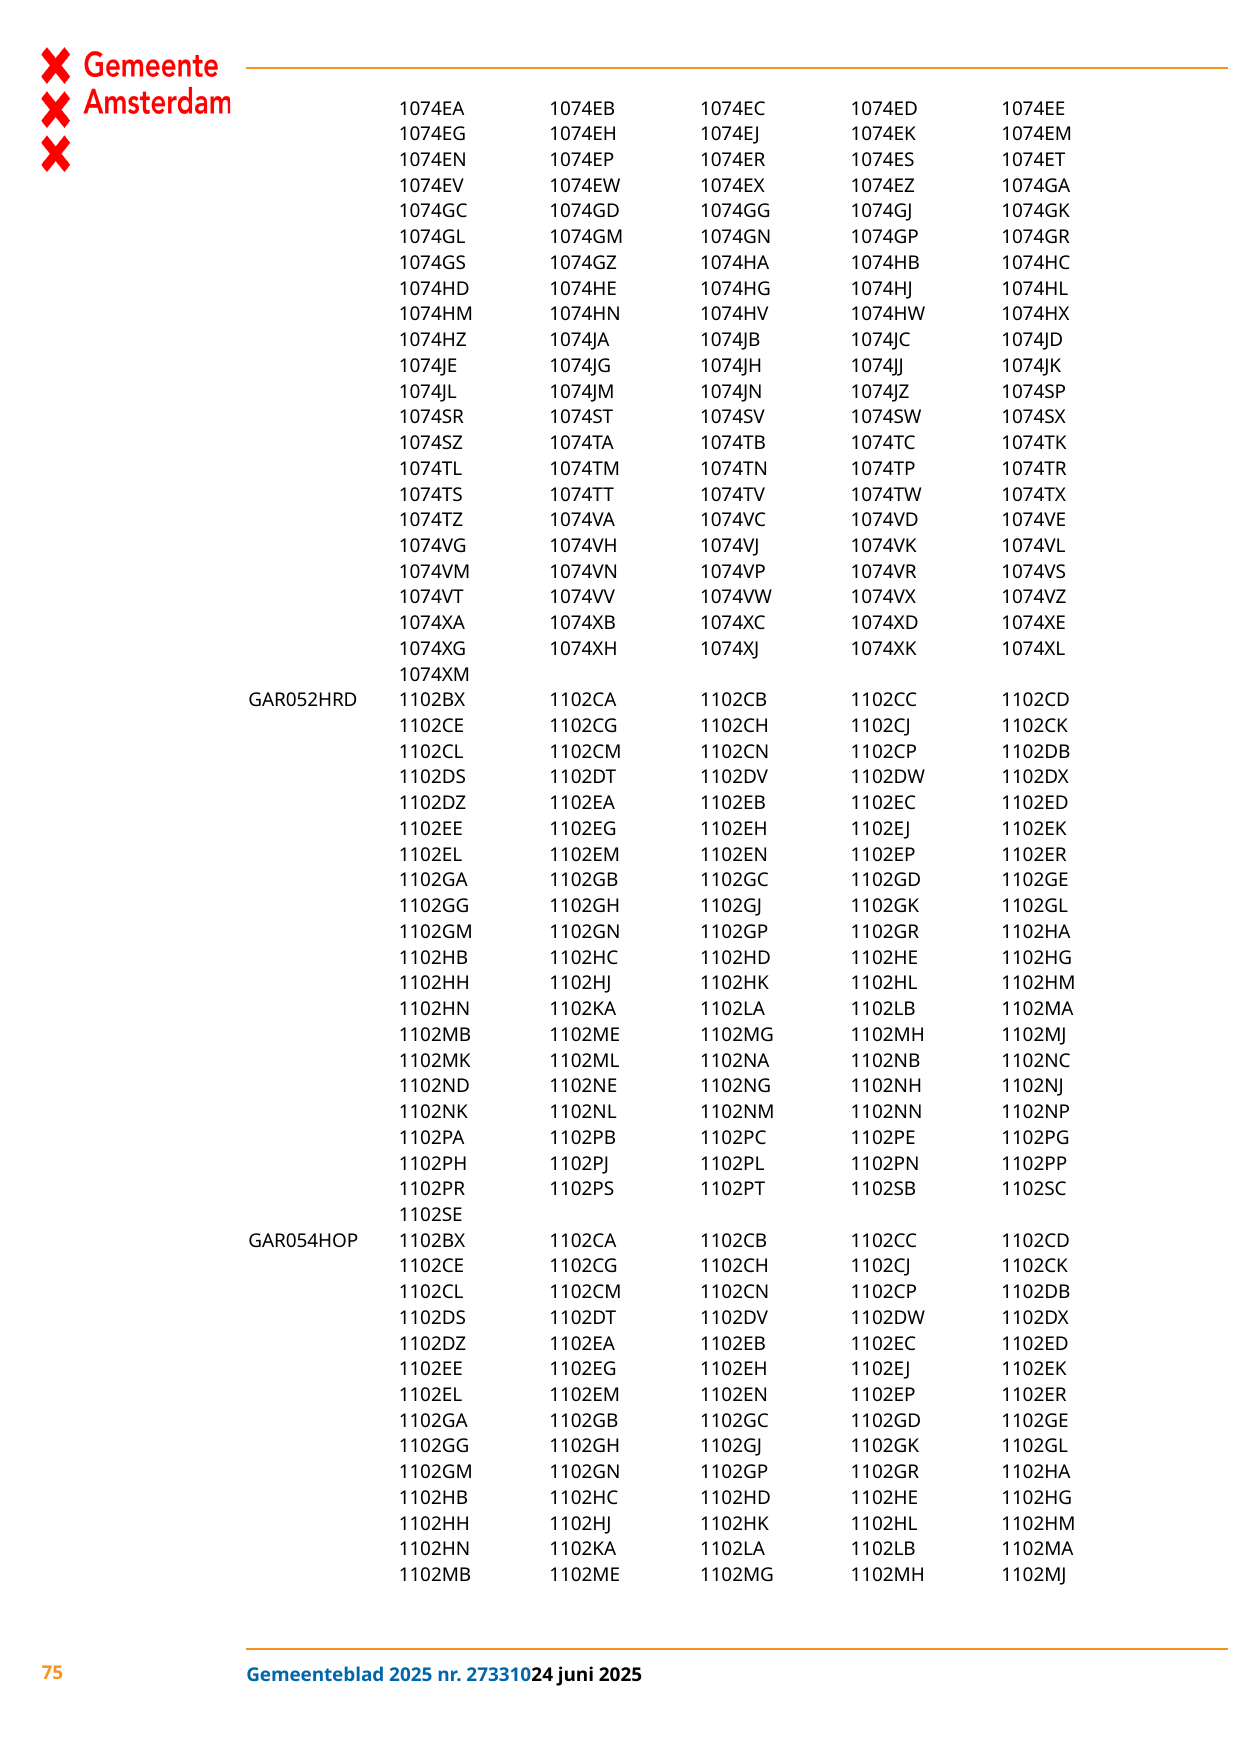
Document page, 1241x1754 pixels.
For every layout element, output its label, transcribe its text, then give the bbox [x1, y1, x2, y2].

table_cell 1074EB [549, 95, 700, 121]
table_cell [248, 352, 398, 378]
table_cell 1074SZ [399, 429, 549, 455]
table_cell 1074JL [399, 378, 549, 403]
table_cell [248, 1459, 398, 1484]
table_cell 1102GM [399, 1459, 549, 1484]
table_cell 1102GB [549, 867, 700, 892]
table_cell 1102HN [399, 1536, 549, 1561]
table_cell 1102EE [399, 1356, 549, 1381]
table_cell 1102LA [700, 995, 850, 1021]
table_cell 1074VM [399, 558, 549, 584]
table_cell [850, 661, 1001, 687]
table_cell 1074HW [850, 301, 1001, 326]
table_cell 1102GE [1001, 867, 1152, 892]
table_cell 1074TN [700, 455, 850, 481]
table_cell 1102HK [700, 970, 850, 995]
table_cell [248, 712, 398, 738]
table_cell 1102EG [549, 1356, 700, 1381]
table_cell 1102HN [399, 995, 549, 1021]
table_cell [248, 1124, 398, 1150]
table_cell 1074XK [850, 635, 1001, 661]
table_cell [700, 661, 850, 687]
table_cell 1102NC [1001, 1047, 1152, 1072]
table_cell 1074GG [700, 198, 850, 223]
table_cell 1102HB [399, 1484, 549, 1510]
table_cell [1001, 1201, 1152, 1227]
table_cell 1074HA [700, 249, 850, 275]
table_cell 1102EC [850, 1330, 1001, 1356]
table_cell 1102HJ [549, 970, 700, 995]
table_cell 1074GL [399, 224, 549, 249]
table_cell 1102ER [1001, 1381, 1152, 1407]
table_cell [248, 1073, 398, 1098]
table_cell 1102CG [549, 712, 700, 738]
table_cell 1102EH [700, 815, 850, 841]
table_cell 1074VC [700, 506, 850, 532]
table_cell 1074JE [399, 352, 549, 378]
table_cell 1074VH [549, 532, 700, 558]
table_cell 1074TX [1001, 481, 1152, 506]
table_cell [248, 661, 398, 687]
table_cell 1102HA [1001, 1459, 1152, 1484]
table_cell 1074HE [549, 275, 700, 301]
table_cell 1102PT [700, 1175, 850, 1201]
table_cell [850, 1201, 1001, 1227]
table_cell 1102CL [399, 1278, 549, 1304]
table_cell 1102SB [850, 1175, 1001, 1201]
table_cell 1074TZ [399, 506, 549, 532]
table_cell 1102GR [850, 918, 1001, 944]
table_cell [248, 146, 398, 172]
table_cell 1074TR [1001, 455, 1152, 481]
table_cell 1102DX [1001, 764, 1152, 789]
table_cell [248, 764, 398, 789]
table_cell 1074JK [1001, 352, 1152, 378]
table_cell 1102GK [850, 1433, 1001, 1458]
table_cell [248, 584, 398, 609]
table_cell 1102HM [1001, 1510, 1152, 1536]
table_cell 1074GA [1001, 172, 1152, 198]
table_cell 1102MG [700, 1021, 850, 1047]
table_cell 1074XL [1001, 635, 1152, 661]
table_cell 1102EK [1001, 1356, 1152, 1381]
table_cell 1102NB [850, 1047, 1001, 1072]
table_cell 1074TK [1001, 429, 1152, 455]
table_cell 1074VP [700, 558, 850, 584]
table_cell 1074ER [700, 146, 850, 172]
picture [41, 47, 231, 172]
table_cell [248, 790, 398, 815]
table_cell 1102DZ [399, 1330, 549, 1356]
table_cell 1102NK [399, 1098, 549, 1124]
table_cell 1102MH [850, 1561, 1001, 1587]
table_cell 1102CP [850, 1278, 1001, 1304]
table_cell [248, 455, 398, 481]
table_cell 1102GA [399, 1407, 549, 1433]
table_cell 1102EJ [850, 815, 1001, 841]
table_cell 1102HG [1001, 1484, 1152, 1510]
table_cell 1102DB [1001, 1278, 1152, 1304]
table_cell 1074HM [399, 301, 549, 326]
table_cell 1074JC [850, 326, 1001, 352]
table_cell 1102GB [549, 1407, 700, 1433]
table_cell 1074GD [549, 198, 700, 223]
table_cell 1102NJ [1001, 1073, 1152, 1098]
table_cell 1074XB [549, 609, 700, 635]
table_cell 1074JN [700, 378, 850, 403]
table_cell 1074TS [399, 481, 549, 506]
table_cell 1102CB [700, 687, 850, 712]
table_cell 1102DT [549, 764, 700, 789]
table_cell [1001, 661, 1152, 687]
table_cell 1074EA [399, 95, 549, 121]
table_cell [248, 1484, 398, 1510]
table_cell [248, 1407, 398, 1433]
table_cell 1102GC [700, 1407, 850, 1433]
table_cell 1074TT [549, 481, 700, 506]
table_cell 1074TL [399, 455, 549, 481]
table_cell 1074EP [549, 146, 700, 172]
table_cell 1102GL [1001, 893, 1152, 918]
table_cell 1102DZ [399, 790, 549, 815]
table_cell GAR054HOP [248, 1227, 398, 1253]
table_cell 1102CC [850, 687, 1001, 712]
table_cell [248, 944, 398, 969]
table_cell [248, 1047, 398, 1072]
table_cell 1102GC [700, 867, 850, 892]
table_cell 1074JJ [850, 352, 1001, 378]
table_cell 1102PA [399, 1124, 549, 1150]
table_cell [248, 1253, 398, 1278]
table_cell 1102ED [1001, 790, 1152, 815]
table_cell 1102LB [850, 995, 1001, 1021]
table_cell 1074GK [1001, 198, 1152, 223]
table_cell 1074HN [549, 301, 700, 326]
table_cell 1102EH [700, 1356, 850, 1381]
table_cell 1102ER [1001, 841, 1152, 867]
table_cell [549, 1201, 700, 1227]
table_cell 1102EP [850, 841, 1001, 867]
table_cell [248, 1356, 398, 1381]
table_cell 1074VX [850, 584, 1001, 609]
table_cell 1102CE [399, 712, 549, 738]
table_cell [248, 1278, 398, 1304]
table_cell 1102ND [399, 1073, 549, 1098]
table_cell 1102EL [399, 841, 549, 867]
table_cell 1102HL [850, 970, 1001, 995]
table_cell [248, 301, 398, 326]
table_cell 1102DV [700, 764, 850, 789]
table_cell 1074JZ [850, 378, 1001, 403]
table_cell 1074JH [700, 352, 850, 378]
table_cell 1102EK [1001, 815, 1152, 841]
table_cell 1102DW [850, 1304, 1001, 1330]
table_cell 1074VW [700, 584, 850, 609]
table_cell [248, 970, 398, 995]
table_cell 1074GJ [850, 198, 1001, 223]
table_cell 1102HE [850, 944, 1001, 969]
table_cell [248, 558, 398, 584]
table_cell 1074TB [700, 429, 850, 455]
table_cell 1102NP [1001, 1098, 1152, 1124]
table_cell 1074ST [549, 404, 700, 429]
table_cell 1074VJ [700, 532, 850, 558]
table_cell 1102EB [700, 1330, 850, 1356]
table_cell [248, 1330, 398, 1356]
table_cell 1074VD [850, 506, 1001, 532]
table_cell 1102PN [850, 1150, 1001, 1175]
table_cell 1102GL [1001, 1433, 1152, 1458]
table_cell 1102DS [399, 1304, 549, 1330]
table_cell 1102GP [700, 1459, 850, 1484]
table_cell 1102HC [549, 1484, 700, 1510]
table_cell [549, 661, 700, 687]
table_cell 1074JA [549, 326, 700, 352]
table_cell 1102HJ [549, 1510, 700, 1536]
table_cell 1102EJ [850, 1356, 1001, 1381]
table_cell [248, 1201, 398, 1227]
table_cell 1074EX [700, 172, 850, 198]
table_cell [248, 995, 398, 1021]
table_cell 1074EW [549, 172, 700, 198]
table_cell 1074GR [1001, 224, 1152, 249]
table_cell 1102GK [850, 893, 1001, 918]
table_cell 1074VT [399, 584, 549, 609]
table_cell 1074XC [700, 609, 850, 635]
table_cell 1102CC [850, 1227, 1001, 1253]
table_cell 1102ML [549, 1047, 700, 1072]
table_cell [248, 1536, 398, 1561]
table_cell 1102CG [549, 1253, 700, 1278]
table_cell 1102NN [850, 1098, 1001, 1124]
table_cell [248, 1510, 398, 1536]
table_cell 1074HB [850, 249, 1001, 275]
table_cell [248, 95, 398, 121]
table_cell 1102GN [549, 1459, 700, 1484]
table_cell 1074GM [549, 224, 700, 249]
table_cell 1074EV [399, 172, 549, 198]
table_cell 1074EJ [700, 121, 850, 146]
table_cell [248, 867, 398, 892]
table_cell [248, 609, 398, 635]
table_cell 1074EN [399, 146, 549, 172]
table_cell 1102HA [1001, 918, 1152, 944]
table_cell 1102GH [549, 1433, 700, 1458]
table_cell 1102CN [700, 738, 850, 764]
table_cell 1102CD [1001, 1227, 1152, 1253]
table_cell 1074EC [700, 95, 850, 121]
table_cell 1074VR [850, 558, 1001, 584]
table_cell [248, 1433, 398, 1458]
table_cell 1102GD [850, 867, 1001, 892]
table_cell 1102HD [700, 944, 850, 969]
table_cell 1074VL [1001, 532, 1152, 558]
table_cell 1102CJ [850, 1253, 1001, 1278]
table_cell [248, 1304, 398, 1330]
table_cell 1074TW [850, 481, 1001, 506]
table_cell [248, 841, 398, 867]
table_cell 1102ME [549, 1561, 700, 1587]
table_cell 1102HE [850, 1484, 1001, 1510]
table_cell [248, 198, 398, 223]
table_cell 1102MK [399, 1047, 549, 1072]
table_cell 1074TM [549, 455, 700, 481]
table_cell 1102MB [399, 1021, 549, 1047]
table_cell 1074XM [399, 661, 549, 687]
table_cell 1074JD [1001, 326, 1152, 352]
table_cell 1102CL [399, 738, 549, 764]
table_cell 1102ME [549, 1021, 700, 1047]
table_cell 1102EL [399, 1381, 549, 1407]
table_cell 1074ED [850, 95, 1001, 121]
table_cell [248, 738, 398, 764]
table_cell [248, 121, 398, 146]
table_cell 1102CK [1001, 1253, 1152, 1278]
table_cell [248, 635, 398, 661]
table_cell 1102BX [399, 687, 549, 712]
table_cell [248, 326, 398, 352]
table_cell 1074XH [549, 635, 700, 661]
table_cell [248, 249, 398, 275]
table_cell 1102CD [1001, 687, 1152, 712]
table_cell [248, 481, 398, 506]
table_cell 1102EB [700, 790, 850, 815]
table_cell 1102CH [700, 712, 850, 738]
table_cell 1102GE [1001, 1407, 1152, 1433]
table_cell 1102CP [850, 738, 1001, 764]
table_cell 1102NG [700, 1073, 850, 1098]
table_cell 1102GA [399, 867, 549, 892]
table_cell [248, 224, 398, 249]
table_cell 1102DV [700, 1304, 850, 1330]
table_cell [248, 1150, 398, 1175]
table_cell 1102CM [549, 738, 700, 764]
table_cell 1102DS [399, 764, 549, 789]
table_cell [248, 1561, 398, 1587]
table_cell [248, 1381, 398, 1407]
table_cell 1102NL [549, 1098, 700, 1124]
table_cell 1102EM [549, 1381, 700, 1407]
table_cell 1102CM [549, 1278, 700, 1304]
table_cell 1102HD [700, 1484, 850, 1510]
table_cell 1102CJ [850, 712, 1001, 738]
table_cell [248, 893, 398, 918]
table_cell 1102PL [700, 1150, 850, 1175]
table_cell 1074JB [700, 326, 850, 352]
table_cell 1102PP [1001, 1150, 1152, 1175]
table_cell 1102CA [549, 1227, 700, 1253]
table_cell 1102GG [399, 1433, 549, 1458]
table_cell 1074EZ [850, 172, 1001, 198]
table_cell 1074EK [850, 121, 1001, 146]
table_cell 1074HV [700, 301, 850, 326]
table_cell 1102CB [700, 1227, 850, 1253]
table_cell [248, 172, 398, 198]
table_cell 1102HC [549, 944, 700, 969]
table_cell 1074VZ [1001, 584, 1152, 609]
table_cell 1102HH [399, 970, 549, 995]
table_cell 1102CN [700, 1278, 850, 1304]
table_cell 1102DX [1001, 1304, 1152, 1330]
table_cell 1102EA [549, 790, 700, 815]
table_cell 1102HK [700, 1510, 850, 1536]
table_cell 1102GP [700, 918, 850, 944]
table_cell 1074VA [549, 506, 700, 532]
table_cell 1102EN [700, 1381, 850, 1407]
table_cell 1074XG [399, 635, 549, 661]
table_cell [700, 1201, 850, 1227]
table_cell 1102GJ [700, 1433, 850, 1458]
table_cell 1074EG [399, 121, 549, 146]
table_cell [248, 1021, 398, 1047]
table_cell 1102CK [1001, 712, 1152, 738]
table_cell 1102PS [549, 1175, 700, 1201]
table_cell 1074XD [850, 609, 1001, 635]
table_cell 1102CH [700, 1253, 850, 1278]
table_cell 1102EE [399, 815, 549, 841]
table_cell 1074XA [399, 609, 549, 635]
table_cell [248, 1098, 398, 1124]
table_cell 1074GS [399, 249, 549, 275]
table_cell [248, 918, 398, 944]
table_cell 1102HB [399, 944, 549, 969]
table_cell 1102NA [700, 1047, 850, 1072]
table_cell 1102HM [1001, 970, 1152, 995]
table_cell 1074SP [1001, 378, 1152, 403]
table_cell [248, 378, 398, 403]
table_cell 1102EA [549, 1330, 700, 1356]
table_cell 1102MG [700, 1561, 850, 1587]
table_cell 1102GN [549, 918, 700, 944]
table_cell 1102LB [850, 1536, 1001, 1561]
table_cell 1074TC [850, 429, 1001, 455]
table_cell 1074VK [850, 532, 1001, 558]
table_cell 1102EG [549, 815, 700, 841]
table_cell 1074XE [1001, 609, 1152, 635]
table_cell 1102DW [850, 764, 1001, 789]
table_cell 1074VV [549, 584, 700, 609]
table_cell 1074GZ [549, 249, 700, 275]
table_cell 1102MB [399, 1561, 549, 1587]
table_cell 1102GG [399, 893, 549, 918]
table_cell 1074SW [850, 404, 1001, 429]
table_cell 1074TA [549, 429, 700, 455]
table_cell [248, 429, 398, 455]
table_cell 1102MA [1001, 995, 1152, 1021]
table_cell 1074VS [1001, 558, 1152, 584]
table_cell 1074SX [1001, 404, 1152, 429]
table_cell 1102GJ [700, 893, 850, 918]
table_cell 1102NE [549, 1073, 700, 1098]
table_cell 1102MJ [1001, 1561, 1152, 1587]
table_cell 1074EM [1001, 121, 1152, 146]
table_cell 1074HD [399, 275, 549, 301]
table_cell 1102MA [1001, 1536, 1152, 1561]
table_cell [248, 1175, 398, 1201]
table_cell 1074VG [399, 532, 549, 558]
table_cell 1074ET [1001, 146, 1152, 172]
table_cell [248, 506, 398, 532]
table_cell 1102GR [850, 1459, 1001, 1484]
table_cell 1074HC [1001, 249, 1152, 275]
table_cell [248, 404, 398, 429]
table_cell 1102EC [850, 790, 1001, 815]
table_cell 1074ES [850, 146, 1001, 172]
table_cell 1102NH [850, 1073, 1001, 1098]
table_cell 1102PJ [549, 1150, 700, 1175]
table_cell 1102GD [850, 1407, 1001, 1433]
table_cell 1074JG [549, 352, 700, 378]
table_cell 1074EE [1001, 95, 1152, 121]
table_cell 1102DB [1001, 738, 1152, 764]
table_cell 1102SE [399, 1201, 549, 1227]
table_cell 1074JM [549, 378, 700, 403]
table_cell 1102GM [399, 918, 549, 944]
table_cell 1102CE [399, 1253, 549, 1278]
table_cell 1102ED [1001, 1330, 1152, 1356]
table_cell 1074XJ [700, 635, 850, 661]
table_cell 1074VN [549, 558, 700, 584]
table_cell 1102GH [549, 893, 700, 918]
table_cell 1102PE [850, 1124, 1001, 1150]
table_cell 1102EP [850, 1381, 1001, 1407]
table_cell 1102MJ [1001, 1021, 1152, 1047]
table_cell 1102HL [850, 1510, 1001, 1536]
table_cell 1074VE [1001, 506, 1152, 532]
table_cell 1074EH [549, 121, 700, 146]
table_cell GAR052HRD [248, 687, 398, 712]
table_cell 1102PC [700, 1124, 850, 1150]
table_cell 1102PH [399, 1150, 549, 1175]
table_cell 1074GC [399, 198, 549, 223]
table_cell 1074GP [850, 224, 1001, 249]
table_cell 1102DT [549, 1304, 700, 1330]
table_cell 1102HH [399, 1510, 549, 1536]
table_cell 1102KA [549, 1536, 700, 1561]
table_cell 1074HZ [399, 326, 549, 352]
table_cell 1074HL [1001, 275, 1152, 301]
table_cell [248, 275, 398, 301]
table_cell 1102CA [549, 687, 700, 712]
table_cell 1102EN [700, 841, 850, 867]
table_cell 1074SV [700, 404, 850, 429]
table_cell 1074TP [850, 455, 1001, 481]
table_cell 1102PR [399, 1175, 549, 1201]
table_cell 1074HJ [850, 275, 1001, 301]
table_cell 1102SC [1001, 1175, 1152, 1201]
table_cell [248, 815, 398, 841]
table_cell 1074HG [700, 275, 850, 301]
table_cell 1074HX [1001, 301, 1152, 326]
table_cell 1102PB [549, 1124, 700, 1150]
table_cell 1102MH [850, 1021, 1001, 1047]
table_cell [248, 532, 398, 558]
table_cell 1102NM [700, 1098, 850, 1124]
table_cell 1102BX [399, 1227, 549, 1253]
table_cell 1102EM [549, 841, 700, 867]
table_cell 1102LA [700, 1536, 850, 1561]
table_cell 1074TV [700, 481, 850, 506]
table_cell 1074GN [700, 224, 850, 249]
table_cell 1102HG [1001, 944, 1152, 969]
table_cell 1102KA [549, 995, 700, 1021]
table_cell 1102PG [1001, 1124, 1152, 1150]
table_cell 1074SR [399, 404, 549, 429]
